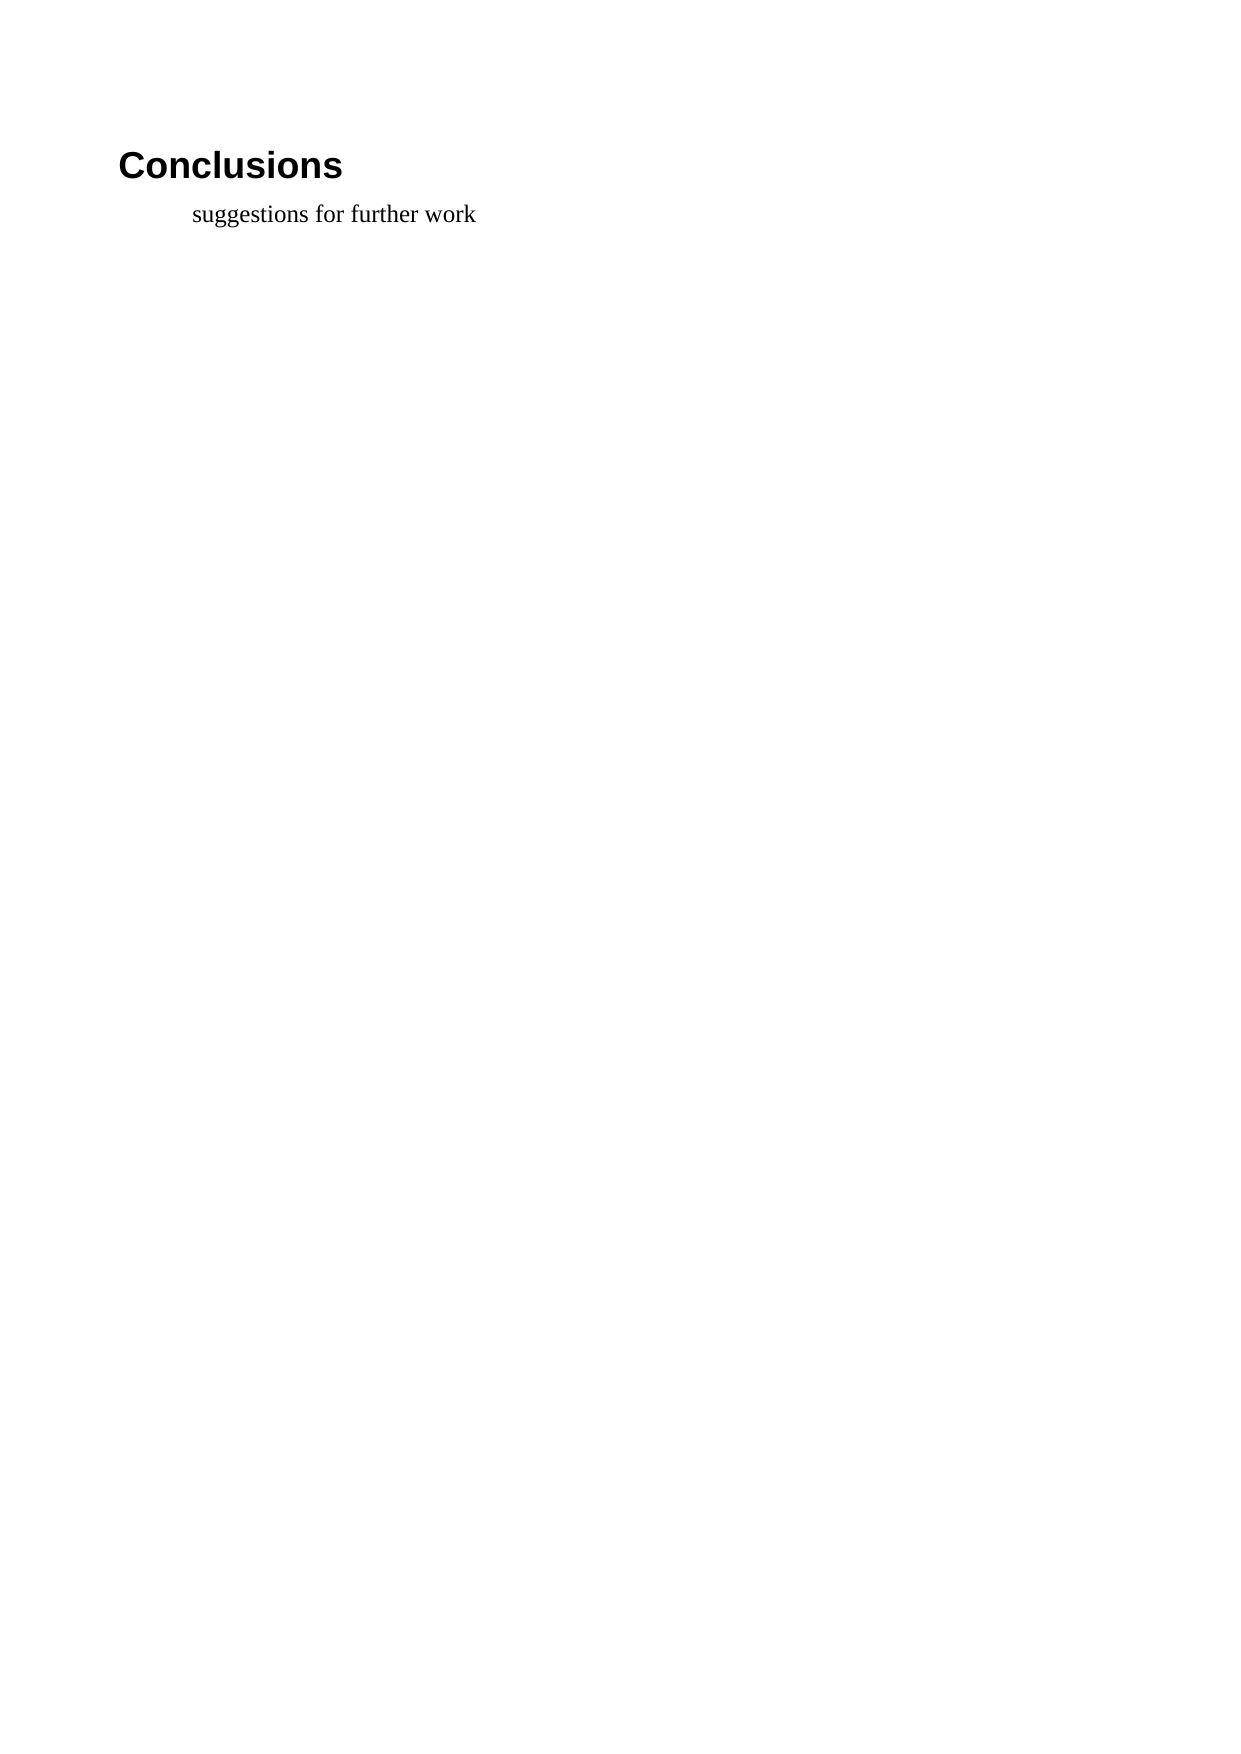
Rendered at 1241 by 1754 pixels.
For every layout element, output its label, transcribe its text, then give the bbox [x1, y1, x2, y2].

text suggestions for further work [118, 199, 1122, 227]
subtitle Conclusions [118, 143, 1122, 186]
